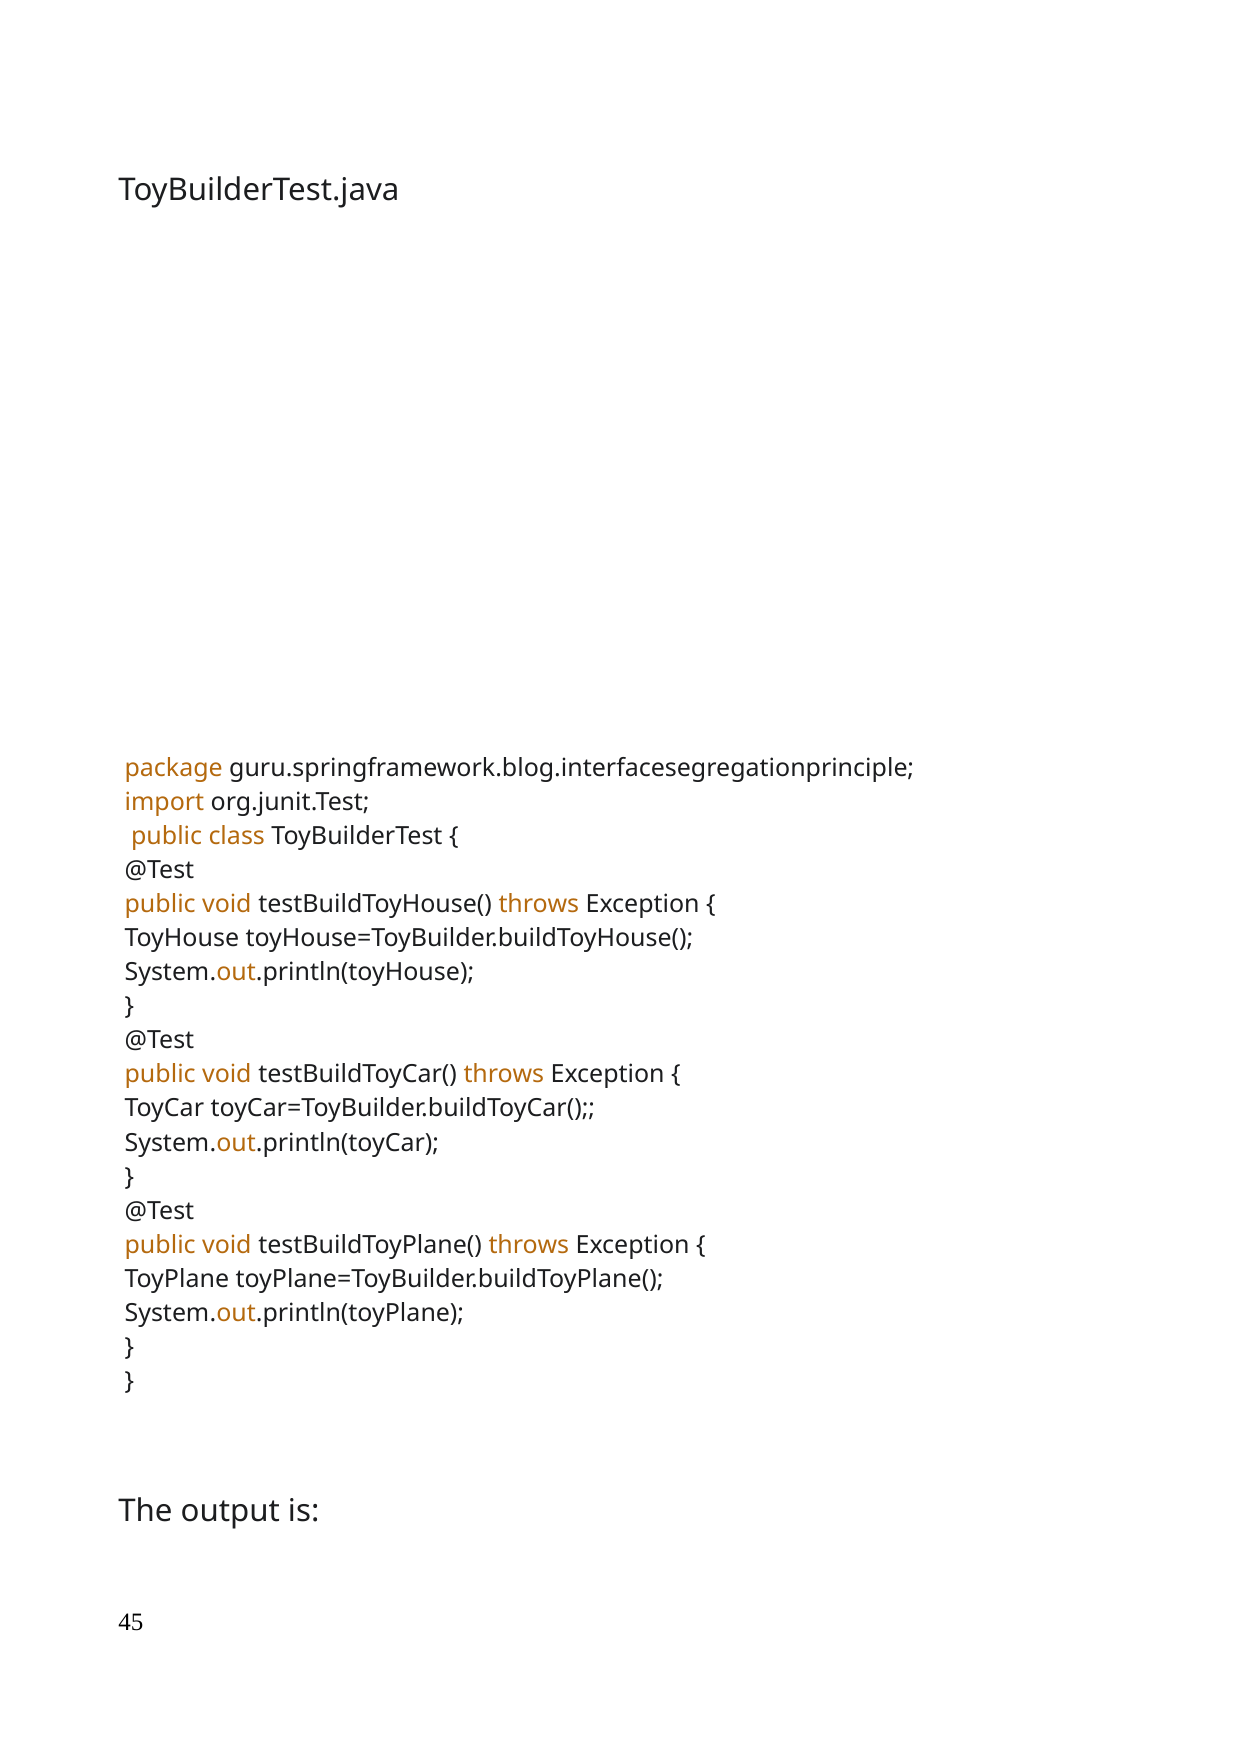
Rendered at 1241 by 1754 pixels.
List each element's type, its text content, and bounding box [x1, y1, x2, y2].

text The output is: [118, 1488, 1122, 1530]
subtitle ToyBuilderTest.java [118, 167, 1122, 210]
